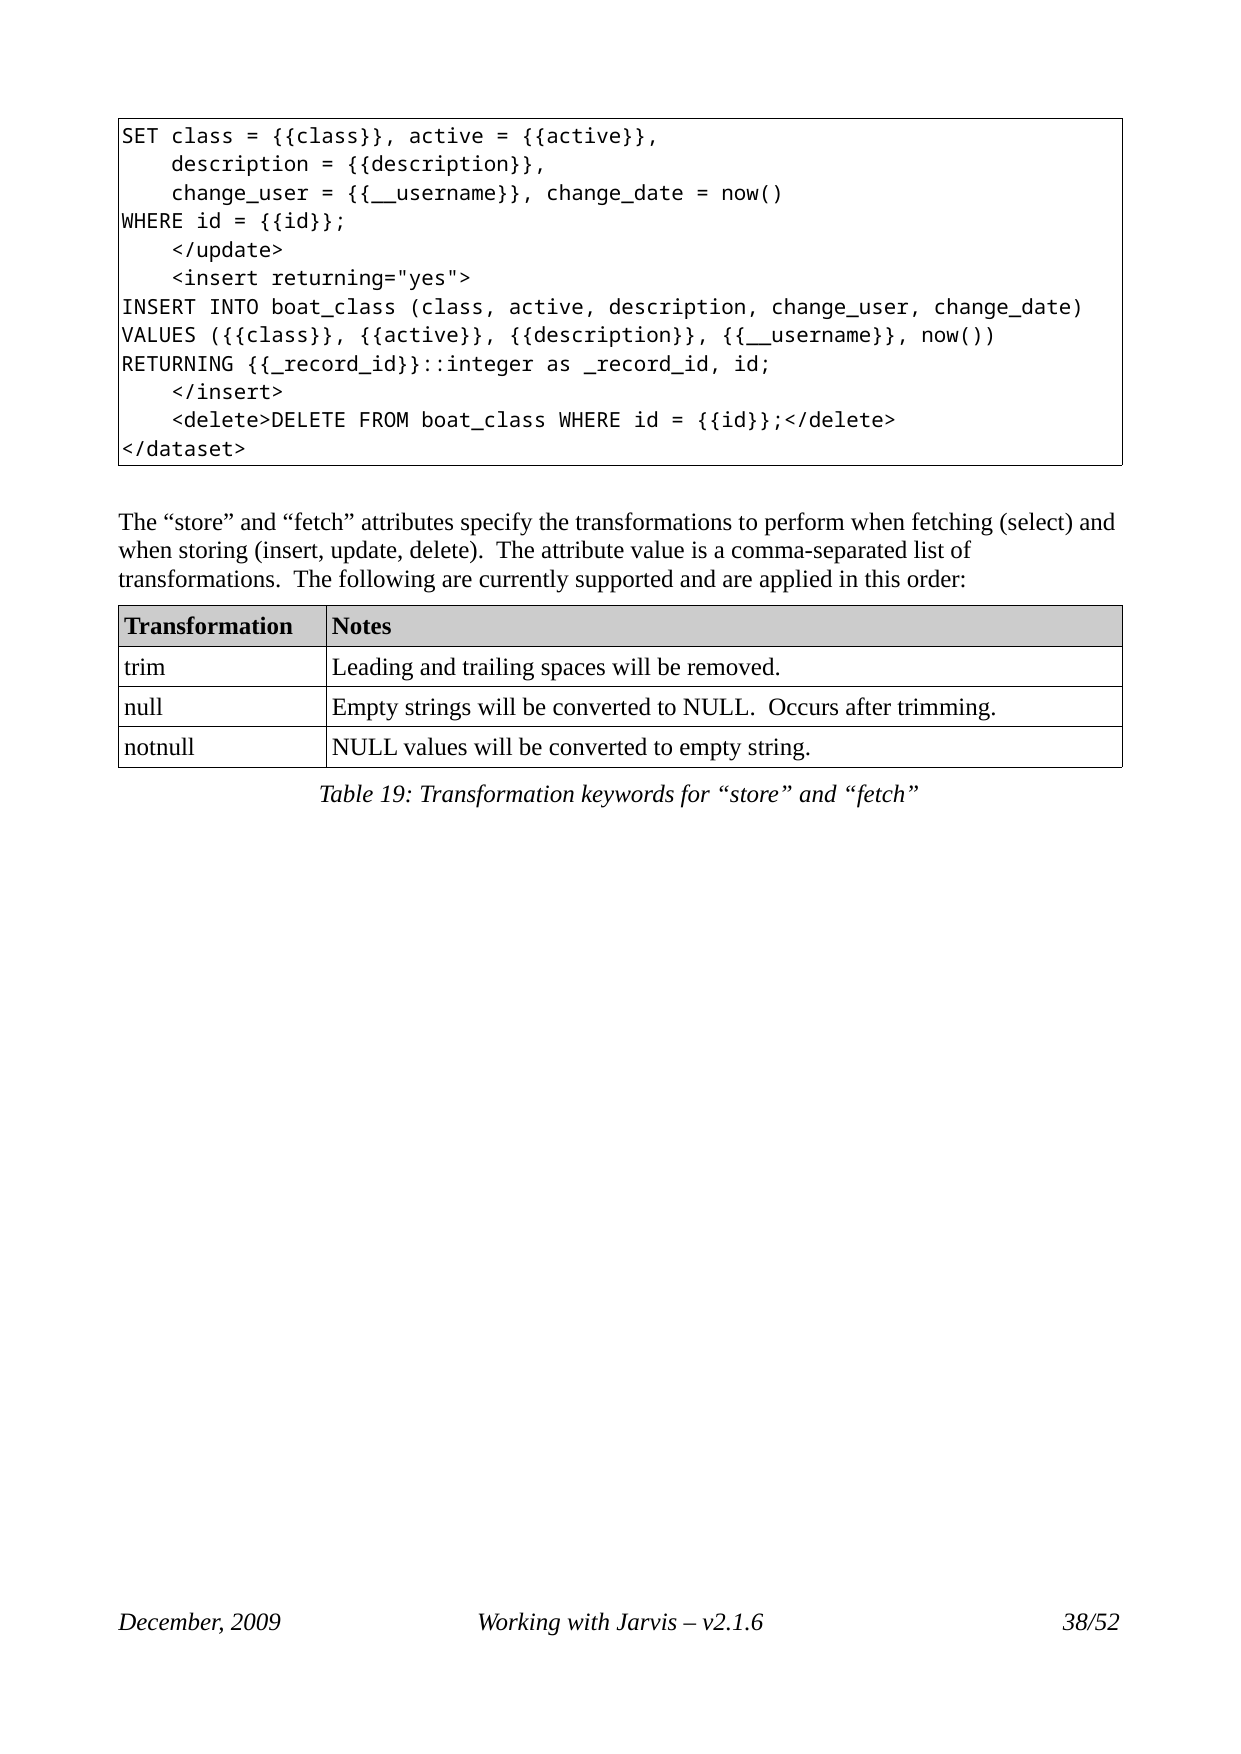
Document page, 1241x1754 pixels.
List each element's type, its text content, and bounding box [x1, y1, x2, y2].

table_cell Empty strings will be converted to NULL. Occurs after trimming. [327, 687, 1122, 726]
table_cell NULL values will be converted to empty string. [327, 727, 1122, 767]
table_header Notes [327, 606, 1122, 646]
table_cell Leading and trailing spaces will be removed. [327, 647, 1122, 686]
text <delete>DELETE FROM boat_class WHERE id = {{id}};</delete> [119, 402, 1122, 431]
text The “store” and “fetch” attributes specify the transformations to perform when fetching (select) and when storing (insert, update, delete). The attribute value is a comma-separated list of transformations. The following are currently supported and are applied in this order: [118, 507, 1122, 593]
text </dataset> [119, 431, 1122, 465]
text </update> [119, 232, 1122, 260]
text RETURNING {{_record_id}}::integer as _record_id, id; [119, 346, 1122, 374]
table_cell notnull [119, 727, 326, 767]
text INSERT INTO boat_class (class, active, description, change_user, change_date) [119, 289, 1122, 317]
text VALUES ({{class}}, {{active}}, {{description}}, {{__username}}, now()) [119, 317, 1122, 346]
table_cell null [119, 687, 326, 726]
text <insert returning="yes"> [119, 260, 1122, 289]
table_header Transformation [119, 606, 326, 646]
text Table 19: Transformation keywords for “store” and “fetch” [118, 779, 1122, 808]
text change_user = {{__username}}, change_date = now() [119, 175, 1122, 203]
table_cell trim [119, 647, 326, 686]
text description = {{description}}, [119, 147, 1122, 175]
text SET class = {{class}}, active = {{active}}, [119, 119, 1122, 147]
text WHERE id = {{id}}; [119, 203, 1122, 232]
text </insert> [119, 374, 1122, 402]
